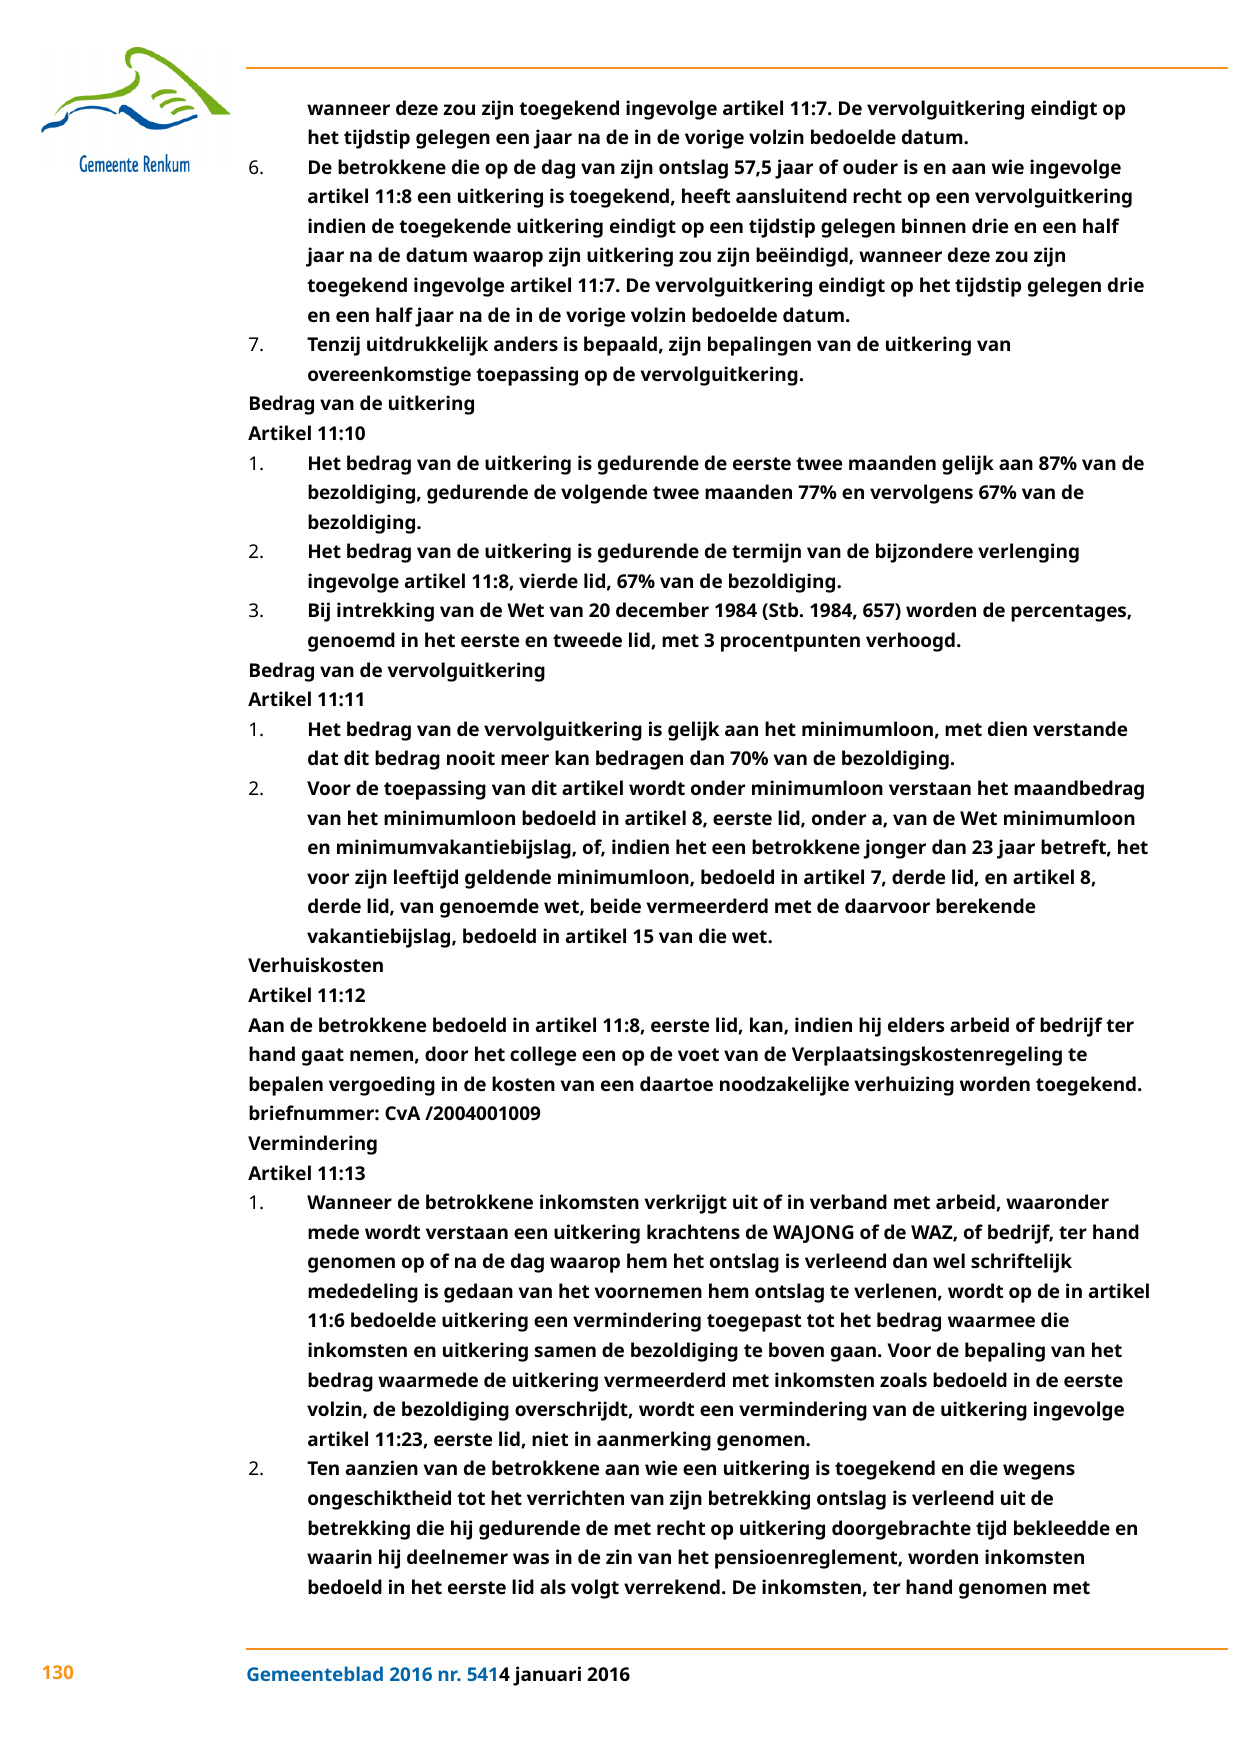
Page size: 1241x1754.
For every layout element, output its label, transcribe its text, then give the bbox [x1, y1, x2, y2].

list De betrokkene die op de dag van zijn ontslag 57,5 jaar of ouder is en aan wie ingevolge artikel 11:8 een uitkering is toegekend, heeft aansluitend recht op een vervolguitkering indien de toegekende uitkering eindigt op een tijdstip gelegen binnen drie en een half jaar na de datum waarop zijn uitkering zou zijn beëindigd, wanneer deze zou zijn toegekend ingevolge artikel 11:7. De vervolguitkering eindigt op het tijdstip gelegen drie en een half jaar na de in de vorige volzin bedoelde datum. [248, 154, 1152, 328]
list Het bedrag van de vervolguitkering is gelijk aan het minimumloon, met dien verstande dat dit bedrag nooit meer kan bedragen dan 70% van de bezoldiging. [248, 716, 1152, 771]
list Het bedrag van de uitkering is gedurende de termijn van de bijzondere verlenging ingevolge artikel 11:8, vierde lid, 67% van de bezoldiging. [248, 538, 1152, 594]
picture [41, 47, 231, 172]
list wanneer deze zou zijn toegekend ingevolge artikel 11:7. De vervolguitkering eindigt op het tijdstip gelegen een jaar na de in de vorige volzin bedoelde datum. [248, 95, 1152, 150]
list Voor de toepassing van dit artikel wordt onder minimumloon verstaan het maandbedrag van het minimumloon bedoeld in artikel 8, eerste lid, onder a, van de Wet minimumloon en minimumvakantiebijslag, of, indien het een betrokkene jonger dan 23 jaar betreft, het voor zijn leeftijd geldende minimumloon, bedoeld in artikel 7, derde lid, en artikel 8, derde lid, van genoemde wet, beide vermeerderd met de daarvoor berekende vakantiebijslag, bedoeld in artikel 15 van die wet. [248, 775, 1152, 949]
list Bij intrekking van de Wet van 20 december 1984 (Stb. 1984, 657) worden de percentages, genoemd in het eerste en tweede lid, met 3 procentpunten verhoogd. [248, 598, 1152, 653]
list Tenzij uitdrukkelijk anders is bepaald, zijn bepalingen van de uitkering van overeenkomstige toepassing op de vervolguitkering. [248, 331, 1152, 387]
list Ten aanzien van de betrokkene aan wie een uitkering is toegekend en die wegens ongeschiktheid tot het verrichten van zijn betrekking ontslag is verleend uit de betrekking die hij gedurende de met recht op uitkering doorgebrachte tijd bekleedde en waarin hij deelnemer was in de zin van het pensioenreglement, worden inkomsten bedoeld in het eerste lid als volgt verrekend. De inkomsten, ter hand genomen met [248, 1456, 1152, 1600]
list Wanneer de betrokkene inkomsten verkrijgt uit of in verband met arbeid, waaronder mede wordt verstaan een uitkering krachtens de WAJONG of de WAZ, of bedrijf, ter hand genomen op of na de dag waarop hem het ontslag is verleend dan wel schriftelijk mededeling is gedaan van het voornemen hem ontslag te verlenen, wordt op de in artikel 11:6 bedoelde uitkering een vermindering toegepast tot het bedrag waarmee die inkomsten en uitkering samen de bezoldiging te boven gaan. Voor de bepaling van het bedrag waarmede de uitkering vermeerderd met inkomsten zoals bedoeld in de eerste volzin, de bezoldiging overschrijdt, wordt een vermindering van de uitkering ingevolge artikel 11:23, eerste lid, niet in aanmerking genomen. [248, 1189, 1152, 1452]
text Vermindering [248, 1130, 1152, 1156]
text Artikel 11:10 [248, 420, 1152, 446]
text Artikel 11:11 [248, 686, 1152, 712]
text Artikel 11:13 [248, 1160, 1152, 1186]
text briefnummer: CvA /2004001009 [248, 1101, 1152, 1126]
text Aan de betrokkene bedoeld in artikel 11:8, eerste lid, kan, indien hij elders arbeid of bedrijf ter hand gaat nemen, door het college een op de voet van de Verplaatsingskostenregeling te bepalen vergoeding in de kosten van een daartoe noodzakelijke verhuizing worden toegekend. [248, 1012, 1152, 1097]
text Bedrag van de uitkering [248, 391, 1152, 416]
list Het bedrag van de uitkering is gedurende de eerste twee maanden gelijk aan 87% van de bezoldiging, gedurende de volgende twee maanden 77% en vervolgens 67% van de bezoldiging. [248, 450, 1152, 535]
text Artikel 11:12 [248, 982, 1152, 1008]
text Verhuiskosten [248, 953, 1152, 978]
text Bedrag van de vervolguitkering [248, 657, 1152, 683]
